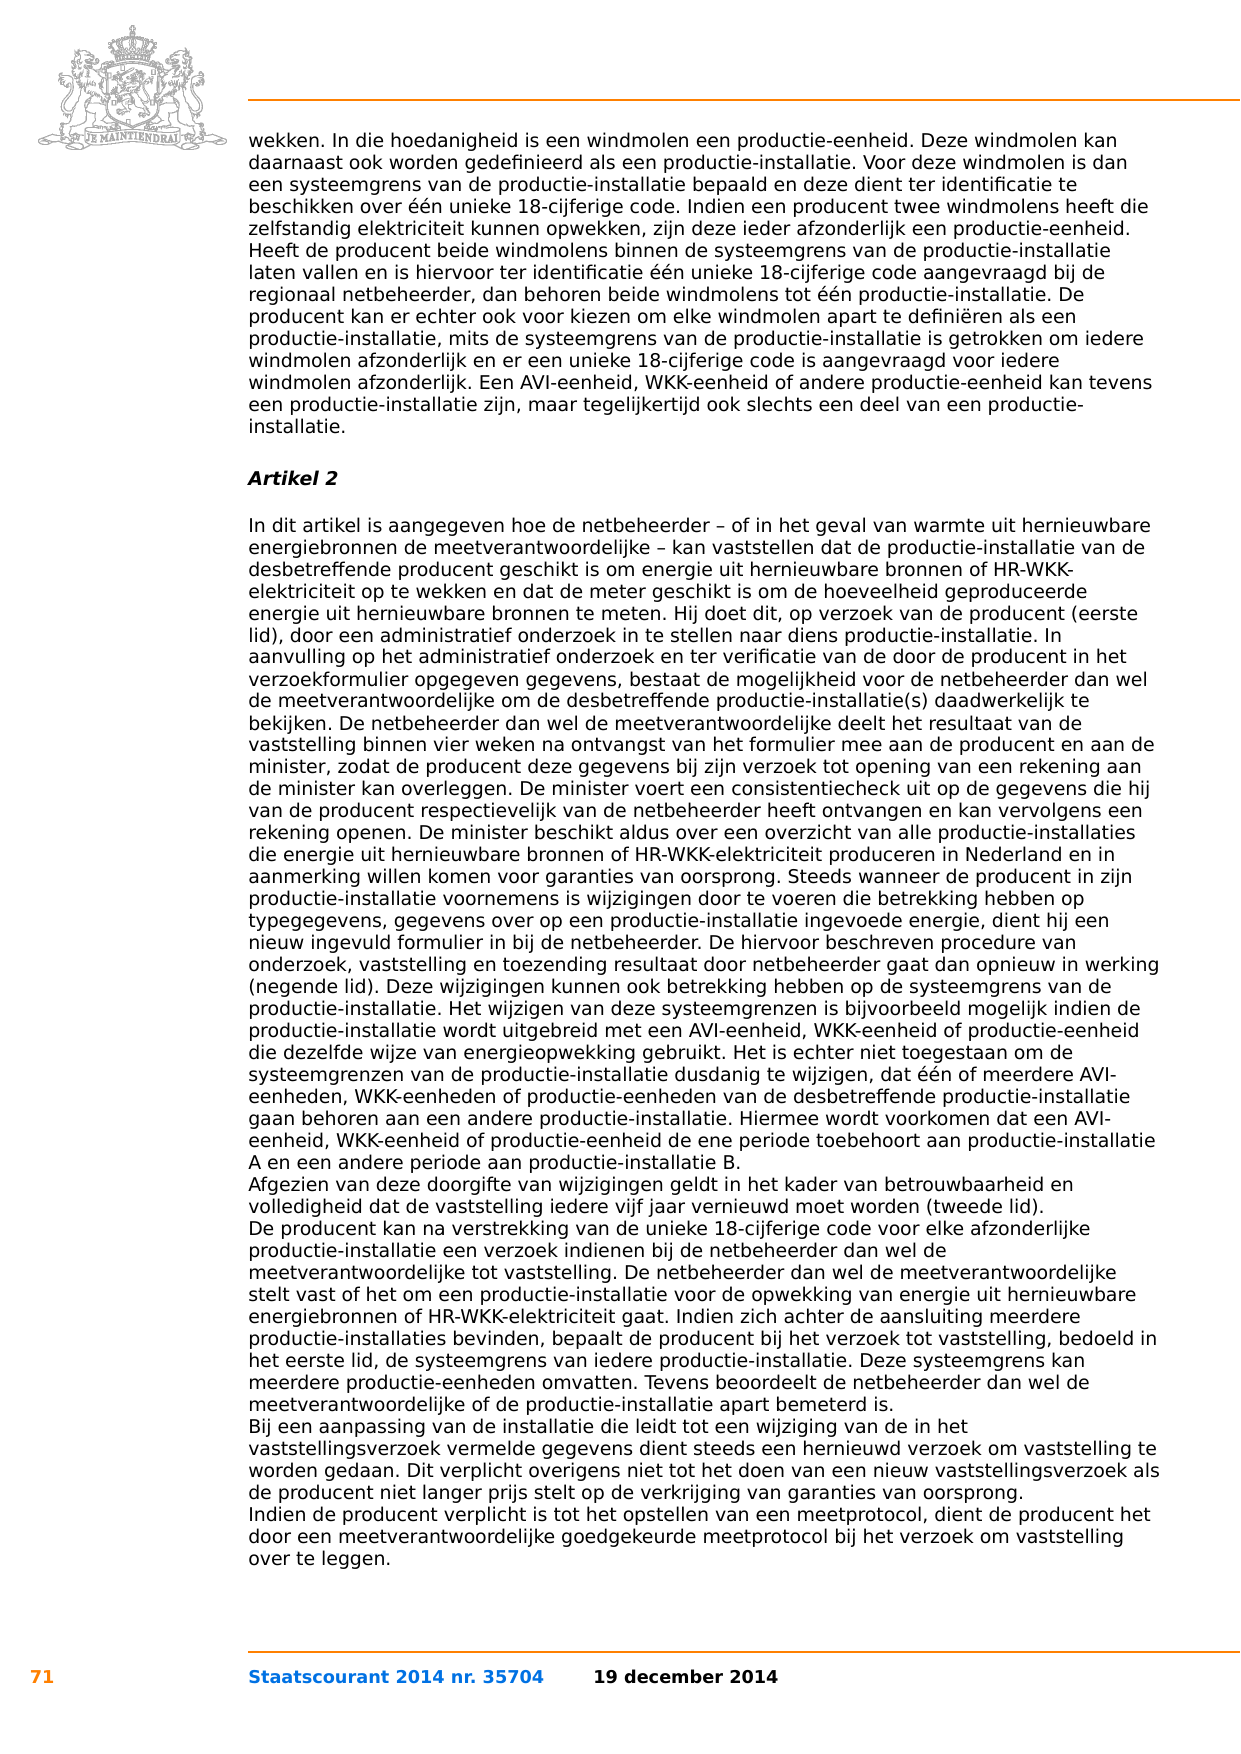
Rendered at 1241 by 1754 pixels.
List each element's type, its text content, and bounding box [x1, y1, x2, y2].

text In dit artikel is aangegeven hoe de netbeheerder – of in het geval van warmte uit hernieuwbare energiebronnen de meetverantwoordelijke – kan vaststellen dat de productie-installatie van de desbetreffende producent geschikt is om energie uit hernieuwbare bronnen of HR-WKK-elektriciteit op te wekken en dat de meter geschikt is om de hoeveelheid geproduceerde energie uit hernieuwbare bronnen te meten. Hij doet dit, op verzoek van de producent (eerste lid), door een administratief onderzoek in te stellen naar diens productie-installatie. In aanvulling op het administratief onderzoek en ter verificatie van de door de producent in het verzoekformulier opgegeven gegevens, bestaat de mogelijkheid voor de netbeheerder dan wel de meetverantwoordelijke om de desbetreffende productie-installatie(s) daadwerkelijk te bekijken. De netbeheerder dan wel de meetverantwoordelijke deelt het resultaat van de vaststelling binnen vier weken na ontvangst van het formulier mee aan de producent en aan de minister, zodat de producent deze gegevens bij zijn verzoek tot opening van een rekening aan de minister kan overleggen. De minister voert een consistentiecheck uit op de gegevens die hij van de producent respectievelijk van de netbeheerder heeft ontvangen en kan vervolgens een rekening openen. De minister beschikt aldus over een overzicht van alle productie-installaties die energie uit hernieuwbare bronnen of HR-WKK-elektriciteit produceren in Nederland en in aanmerking willen komen voor garanties van oorsprong. Steeds wanneer de producent in zijn productie-installatie voornemens is wijzigingen door te voeren die betrekking hebben op typegegevens, gegevens over op een productie-installatie ingevoede energie, dient hij een nieuw ingevuld formulier in bij de netbeheerder. De hiervoor beschreven procedure van onderzoek, vaststelling en toezending resultaat door netbeheerder gaat dan opnieuw in werking (negende lid). Deze wijzigingen kunnen ook betrekking hebben op de systeemgrens van de productie-installatie. Het wijzigen van deze systeemgrenzen is bijvoorbeeld mogelijk indien de productie-installatie wordt uitgebreid met een AVI-eenheid, WKK-eenheid of productie-eenheid die dezelfde wijze van energieopwekking gebruikt. Het is echter niet toegestaan om de systeemgrenzen van de productie-installatie dusdanig te wijzigen, dat één of meerdere AVI-eenheden, WKK-eenheden of productie-eenheden van de desbetreffende productie-installatie gaan behoren aan een andere productie-installatie. Hiermee wordt voorkomen dat een AVI-eenheid, WKK-eenheid of productie-eenheid de ene periode toebehoort aan productie-installatie A en een andere periode aan productie-installatie B. [248, 514, 1163, 1174]
text Bij een aanpassing van de installatie die leidt tot een wijziging van de in het vaststellingsverzoek vermelde gegevens dient steeds een hernieuwd verzoek om vaststelling te worden gedaan. Dit verplicht overigens niet tot het doen van een nieuw vaststellingsverzoek als de producent niet langer prijs stelt op de verkrijging van garanties van oorsprong. [248, 1416, 1163, 1504]
text Indien de producent verplicht is tot het opstellen van een meetprotocol, dient de producent het door een meetverantwoordelijke goedgekeurde meetprotocol bij het verzoek om vaststelling over te leggen. [248, 1504, 1163, 1569]
text De producent kan na verstrekking van de unieke 18-cijferige code voor elke afzonderlijke productie-installatie een verzoek indienen bij de netbeheerder dan wel de meetverantwoordelijke tot vaststelling. De netbeheerder dan wel de meetverantwoordelijke stelt vast of het om een productie-installatie voor de opwekking van energie uit hernieuwbare energiebronnen of HR-WKK-elektriciteit gaat. Indien zich achter de aansluiting meerdere productie-installaties bevinden, bepaalt de producent bij het verzoek tot vaststelling, bedoeld in het eerste lid, de systeemgrens van iedere productie-installatie. Deze systeemgrens kan meerdere productie-eenheden omvatten. Tevens beoordeelt de netbeheerder dan wel de meetverantwoordelijke of de productie-installatie apart bemeterd is. [248, 1218, 1163, 1416]
text wekken. In die hoedanigheid is een windmolen een productie-eenheid. Deze windmolen kan daarnaast ook worden gedefinieerd als een productie-installatie. Voor deze windmolen is dan een systeemgrens van de productie-installatie bepaald en deze dient ter identificatie te beschikken over één unieke 18-cijferige code. Indien een producent twee windmolens heeft die zelfstandig elektriciteit kunnen opwekken, zijn deze ieder afzonderlijk een productie-eenheid. Heeft de producent beide windmolens binnen de systeemgrens van de productie-installatie laten vallen en is hiervoor ter identificatie één unieke 18-cijferige code aangevraagd bij de regionaal netbeheerder, dan behoren beide windmolens tot één productie-installatie. De producent kan er echter ook voor kiezen om elke windmolen apart te definiëren als een productie-installatie, mits de systeemgrens van de productie-installatie is getrokken om iedere windmolen afzonderlijk en er een unieke 18-cijferige code is aangevraagd voor iedere windmolen afzonderlijk. Een AVI-eenheid, WKK-eenheid of andere productie-eenheid kan tevens een productie-installatie zijn, maar tegelijkertijd ook slechts een deel van een productie-installatie. [248, 130, 1163, 438]
picture [38, 25, 227, 150]
subtitle Artikel 2 [248, 468, 1163, 489]
text Afgezien van deze doorgifte van wijzigingen geldt in het kader van betrouwbaarheid en volledigheid dat de vaststelling iedere vijf jaar vernieuwd moet worden (tweede lid). [248, 1174, 1163, 1218]
